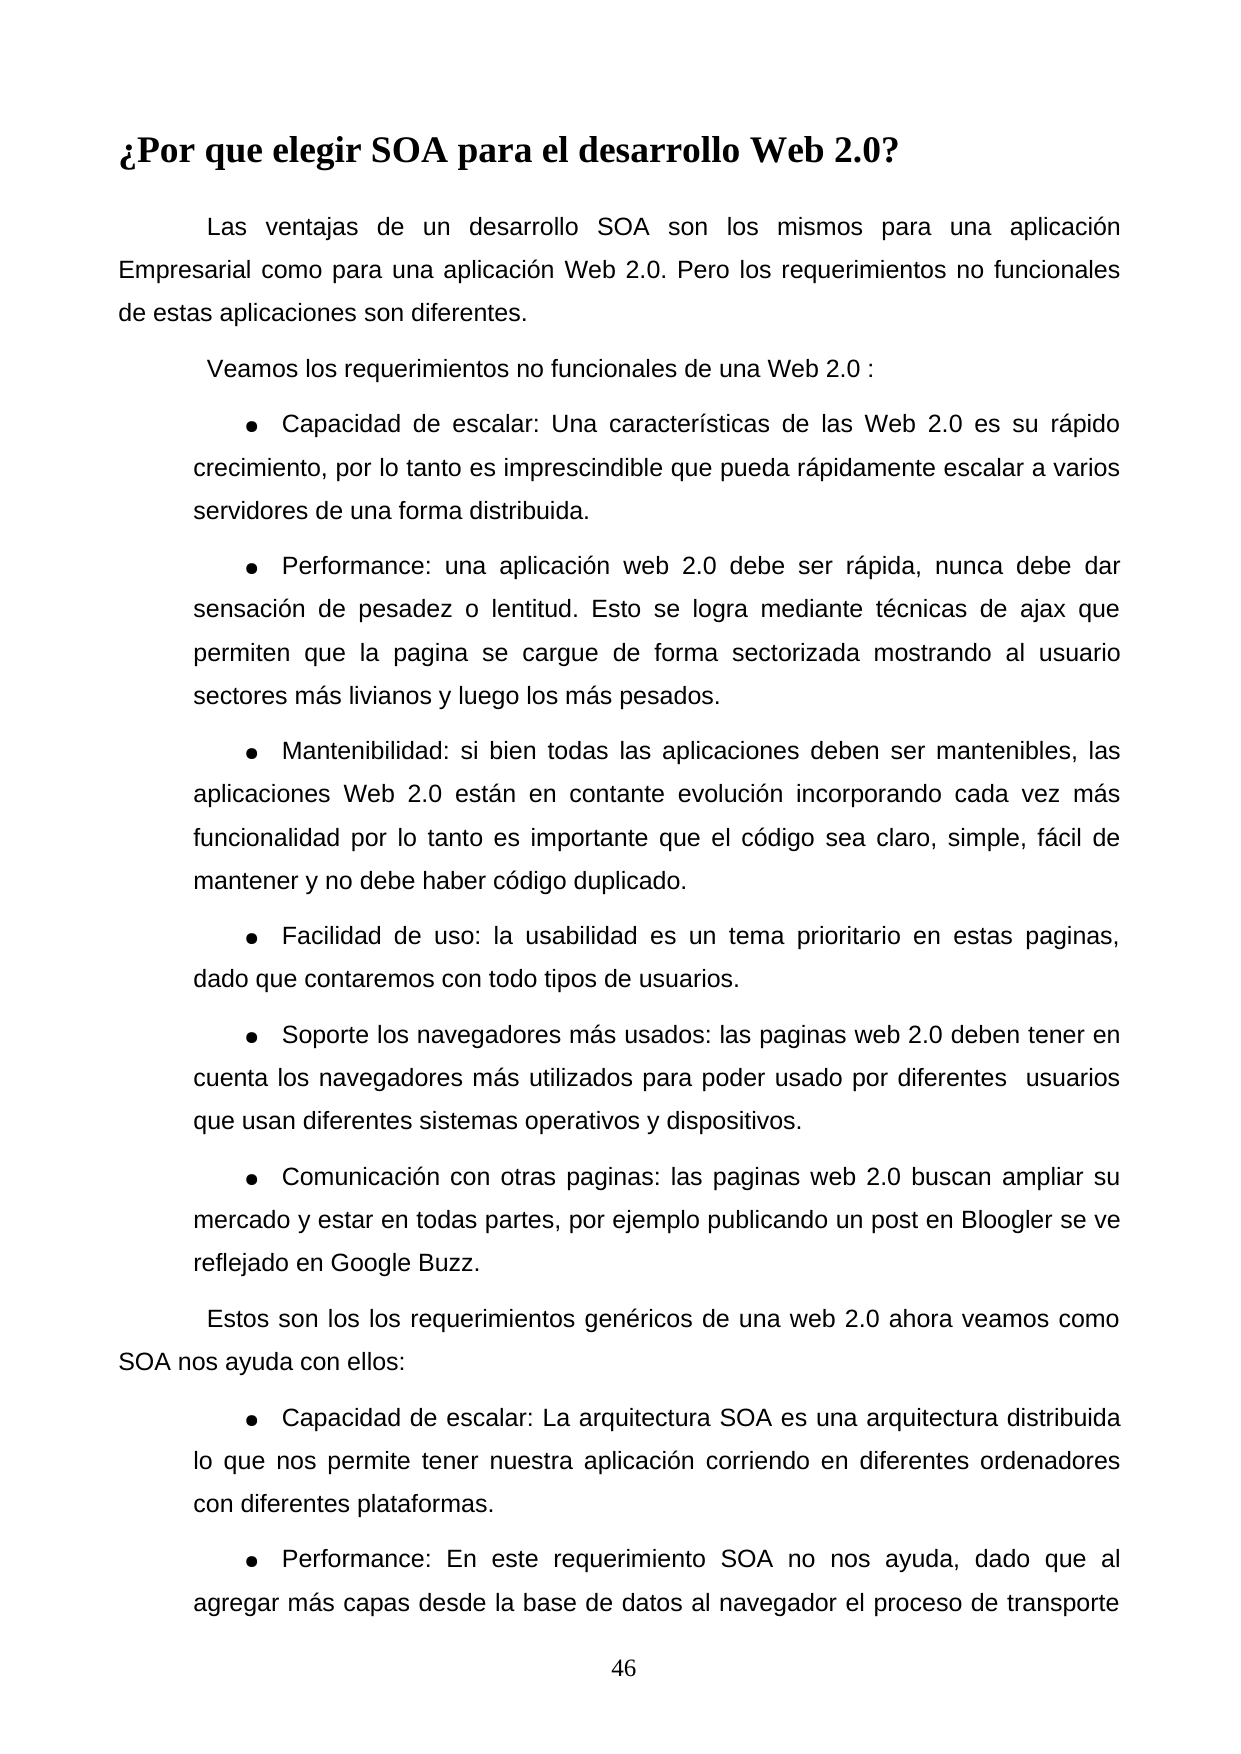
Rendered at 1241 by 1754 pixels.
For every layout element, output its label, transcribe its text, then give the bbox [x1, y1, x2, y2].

text Veamos los requerimientos no funcionales de una Web 2.0 : [118, 354, 1122, 383]
list Soporte los navegadores más usados: las paginas web 2.0 deben tener en cuenta los navegadores más utilizados para poder usado por diferentes usuarios que usan diferentes sistemas operativos y dispositivos. [156, 1020, 1122, 1135]
subtitle ¿Por que elegir SOA para el desarrollo Web 2.0? [118, 128, 1122, 171]
list Performance: una aplicación web 2.0 debe ser rápida, nunca debe dar sensación de pesadez o lentitud. Esto se logra mediante técnicas de ajax que permiten que la pagina se cargue de forma sectorizada mostrando al usuario sectores más livianos y luego los más pesados. [156, 551, 1122, 709]
text Estos son los los requerimientos genéricos de una web 2.0 ahora veamos como SOA nos ayuda con ellos: [118, 1304, 1122, 1376]
list Comunicación con otras paginas: las paginas web 2.0 buscan ampliar su mercado y estar en todas partes, por ejemplo publicando un post en Bloogler se ve reflejado en Google Buzz. [156, 1162, 1122, 1277]
text Las ventajas de un desarrollo SOA son los mismos para una aplicación Empresarial como para una aplicación Web 2.0. Pero los requerimientos no funcionales de estas aplicaciones son diferentes. [118, 212, 1122, 327]
list Performance: En este requerimiento SOA no nos ayuda, dado que al agregar más capas desde la base de datos al navegador el proceso de transporte [156, 1544, 1122, 1616]
list Mantenibilidad: si bien todas las aplicaciones deben ser mantenibles, las aplicaciones Web 2.0 están en contante evolución incorporando cada vez más funcionalidad por lo tanto es importante que el código sea claro, simple, fácil de mantener y no debe haber código duplicado. [156, 736, 1122, 894]
list Capacidad de escalar: Una características de las Web 2.0 es su rápido crecimiento, por lo tanto es imprescindible que pueda rápidamente escalar a varios servidores de una forma distribuida. [156, 409, 1122, 524]
list Capacidad de escalar: La arquitectura SOA es una arquitectura distribuida lo que nos permite tener nuestra aplicación corriendo en diferentes ordenadores con diferentes plataformas. [156, 1403, 1122, 1518]
list Facilidad de uso: la usabilidad es un tema prioritario en estas paginas, dado que contaremos con todo tipos de usuarios. [156, 921, 1122, 993]
